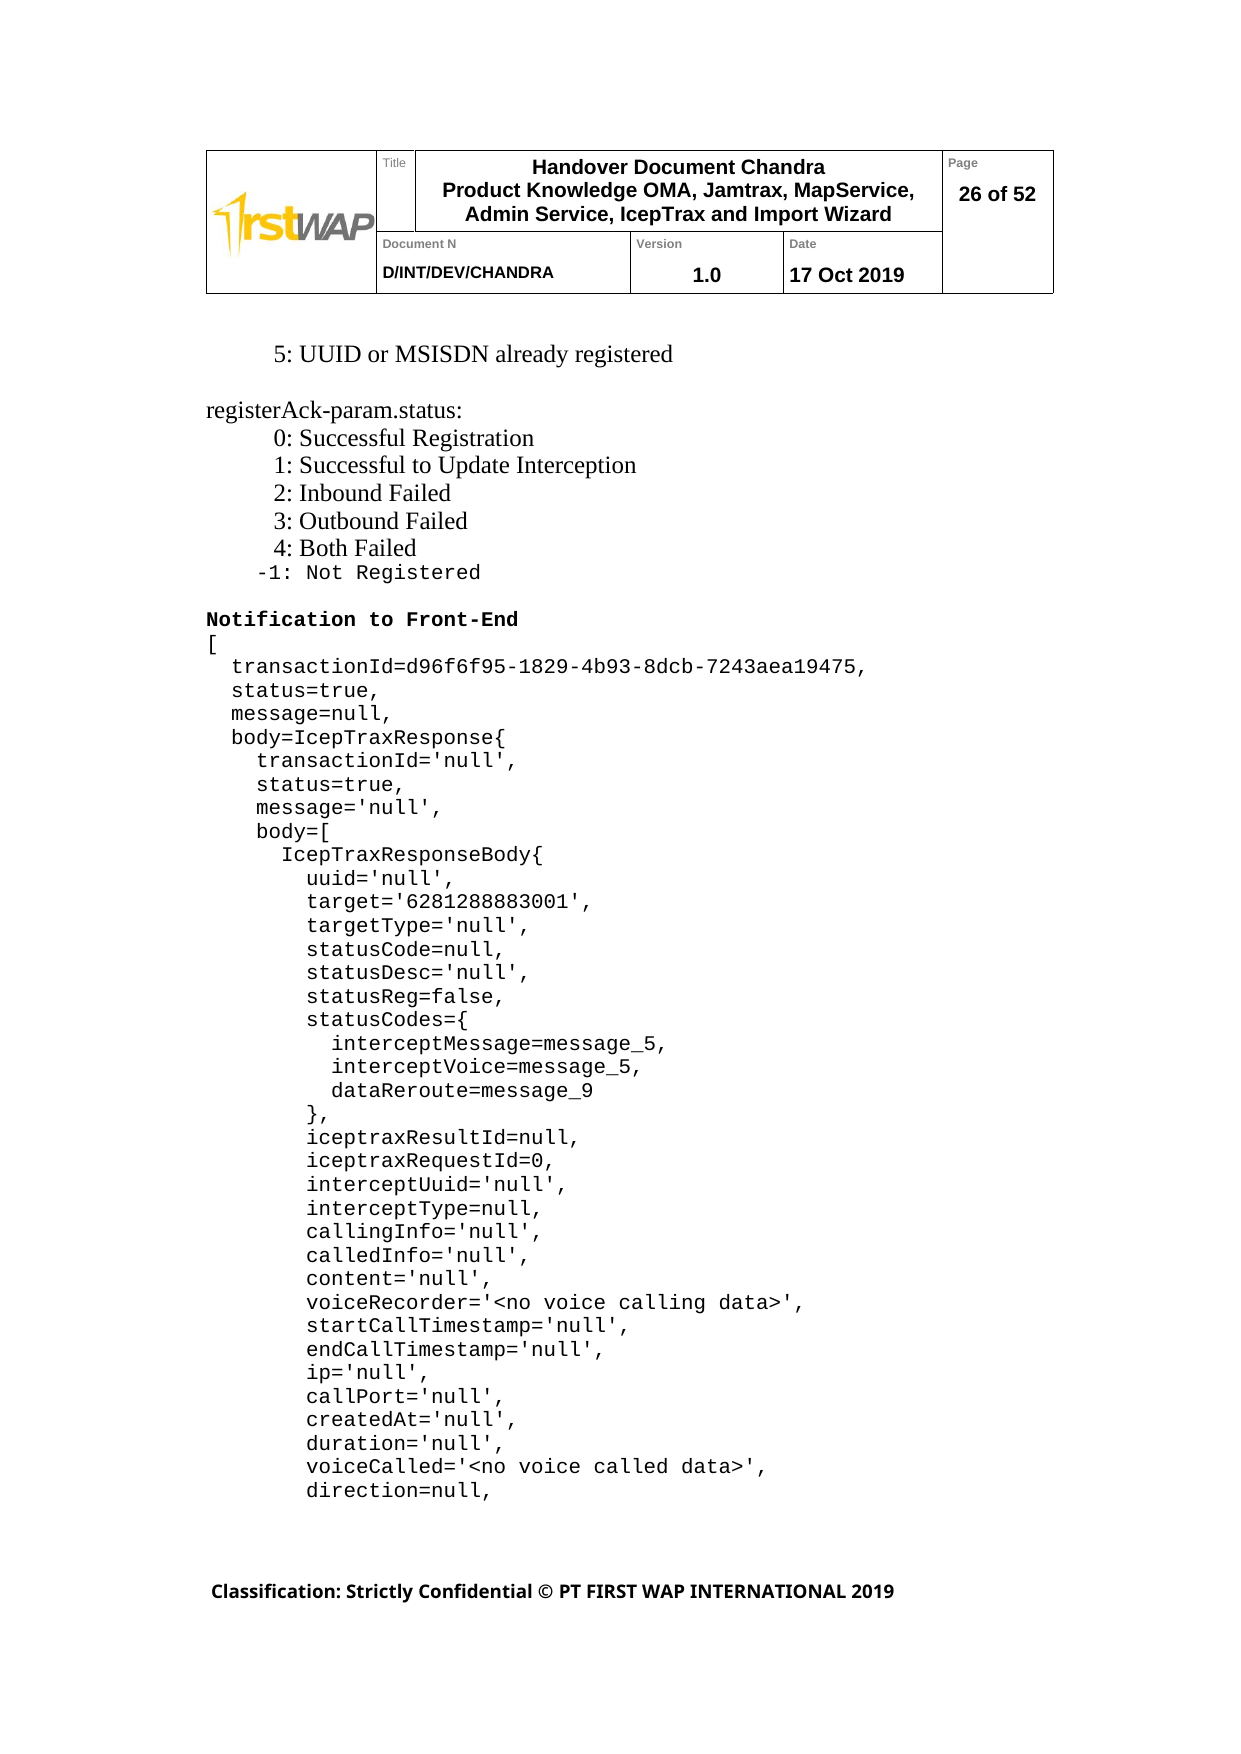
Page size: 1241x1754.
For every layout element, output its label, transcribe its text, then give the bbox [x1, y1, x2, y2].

text voiceRecorder='<no voice calling data>', [206, 1292, 1053, 1315]
text callPort='null', [206, 1386, 1053, 1409]
text 2: Inbound Failed [206, 479, 1053, 507]
text startCallTimestamp='null', [206, 1315, 1053, 1339]
text 5: UUID or MSISDN already registered registerAck-param.status: [206, 341, 1053, 424]
text 0: Successful Registration [206, 424, 1053, 451]
text iceptraxResultId=null, [206, 1127, 1053, 1151]
text ip='null', [206, 1362, 1053, 1386]
text voiceCalled='<no voice called data>', [206, 1457, 1053, 1480]
text body=IcepTraxResponse{ [206, 727, 1053, 750]
text IcepTraxResponseBody{ [206, 844, 1053, 868]
text interceptUuid='null', [206, 1174, 1053, 1198]
text duration='null', [206, 1433, 1053, 1457]
text [ [206, 633, 1053, 656]
text statusCode=null, [206, 939, 1053, 962]
text targetType='null', [206, 915, 1053, 939]
text interceptVoice=message_5, [206, 1056, 1053, 1080]
text 1: Successful to Update Interception [206, 451, 1053, 479]
text statusDesc='null', [206, 962, 1053, 986]
text createdAt='null', [206, 1409, 1053, 1433]
text -1: Not Registered [206, 562, 1053, 586]
text statusCodes={ [206, 1009, 1053, 1033]
text statusReg=false, [206, 986, 1053, 1009]
picture [211, 191, 375, 259]
text endCallTimestamp='null', [206, 1339, 1053, 1362]
text body=[ [206, 821, 1053, 844]
text calledInfo='null', [206, 1245, 1053, 1268]
text dataReroute=message_9 [206, 1080, 1053, 1103]
text }, [206, 1103, 1053, 1127]
text Notification to Front-End [206, 609, 1053, 633]
text iceptraxRequestId=0, [206, 1151, 1053, 1174]
text direction=null, [206, 1480, 1053, 1504]
text message='null', [206, 797, 1053, 821]
text status=true, [206, 774, 1053, 797]
text uuid='null', [206, 868, 1053, 892]
text content='null', [206, 1268, 1053, 1292]
text message=null, [206, 703, 1053, 727]
text status=true, [206, 680, 1053, 703]
text 3: Outbound Failed [206, 507, 1053, 534]
text callingInfo='null', [206, 1221, 1053, 1245]
text 4: Both Failed [206, 534, 1053, 562]
text interceptMessage=message_5, [206, 1033, 1053, 1056]
text transactionId='null', [206, 750, 1053, 774]
text interceptType=null, [206, 1198, 1053, 1221]
text target='6281288883001', [206, 892, 1053, 915]
text transactionId=d96f6f95-1829-4b93-8dcb-7243aea19475, [206, 656, 1053, 680]
